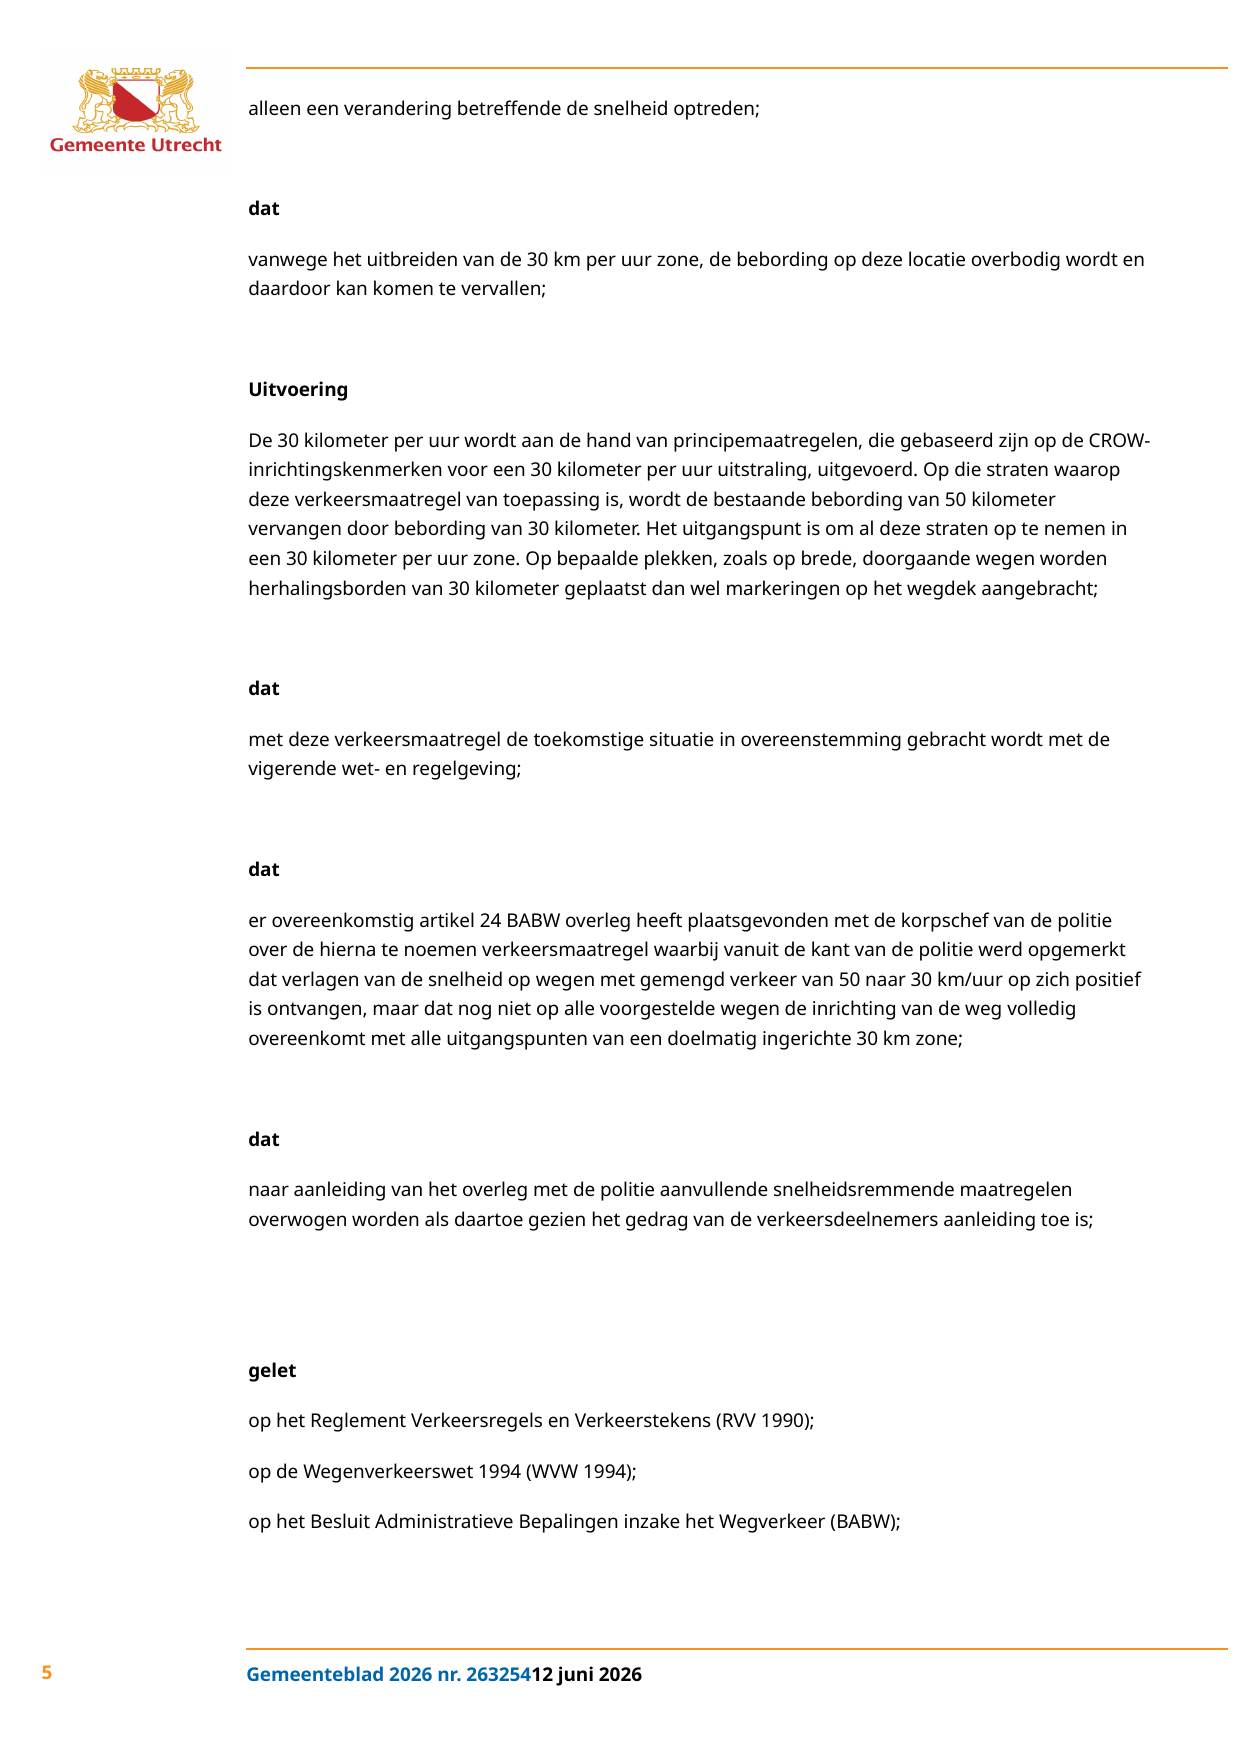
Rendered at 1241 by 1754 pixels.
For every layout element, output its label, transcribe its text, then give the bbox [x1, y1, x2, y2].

text naar aanleiding van het overleg met de politie aanvullende snelheidsremmende maatregelen overwogen worden als daartoe gezien het gedrag van de verkeersdeelnemers aanleiding toe is; [248, 1176, 1152, 1232]
text er overeenkomstig artikel 24 BABW overleg heeft plaatsgevonden met de korpschef van de politie over de hierna te noemen verkeersmaatregel waarbij vanuit de kant van de politie werd opgemerkt dat verlagen van de snelheid op wegen met gemengd verkeer van 50 naar 30 km/uur op zich positief is ontvangen, maar dat nog niet op alle voorgestelde wegen de inrichting van de weg volledig overeenkomt met alle uitgangspunten van een doelmatig ingerichte 30 km zone; [248, 907, 1152, 1051]
text gelet [248, 1357, 1152, 1383]
text dat [248, 676, 1152, 701]
text dat [248, 1126, 1152, 1152]
text op het Reglement Verkeersregels en Verkeerstekens (RVV 1990); [248, 1408, 1152, 1433]
text op de Wegenverkeerswet 1994 (WVW 1994); [248, 1458, 1152, 1484]
text dat [248, 196, 1152, 221]
text vanwege het uitbreiden van de 30 km per uur zone, de bebording op deze locatie overbodig wordt en daardoor kan komen te vervallen; [248, 246, 1152, 301]
text alleen een verandering betreffende de snelheid optreden; [248, 95, 1152, 121]
text De 30 kilometer per uur wordt aan de hand van principemaatregelen, die gebaseerd zijn op de CROW-inrichtingskenmerken voor een 30 kilometer per uur uitstraling, uitgevoerd. Op die straten waarop deze verkeersmaatregel van toepassing is, wordt de bestaande bebording van 50 kilometer vervangen door bebording van 30 kilometer. Het uitgangspunt is om al deze straten op te nemen in een 30 kilometer per uur zone. Op bepaalde plekken, zoals op brede, doorgaande wegen worden herhalingsborden van 30 kilometer geplaatst dan wel markeringen op het wegdek aangebracht; [248, 427, 1152, 601]
text dat [248, 856, 1152, 882]
text met deze verkeersmaatregel de toekomstige situatie in overeenstemming gebracht wordt met de vigerende wet- en regelgeving; [248, 726, 1152, 781]
text op het Besluit Administratieve Bepalingen inzake het Wegverkeer (BABW); [248, 1508, 1152, 1534]
text Uitvoering [248, 376, 1152, 402]
picture [41, 47, 231, 172]
